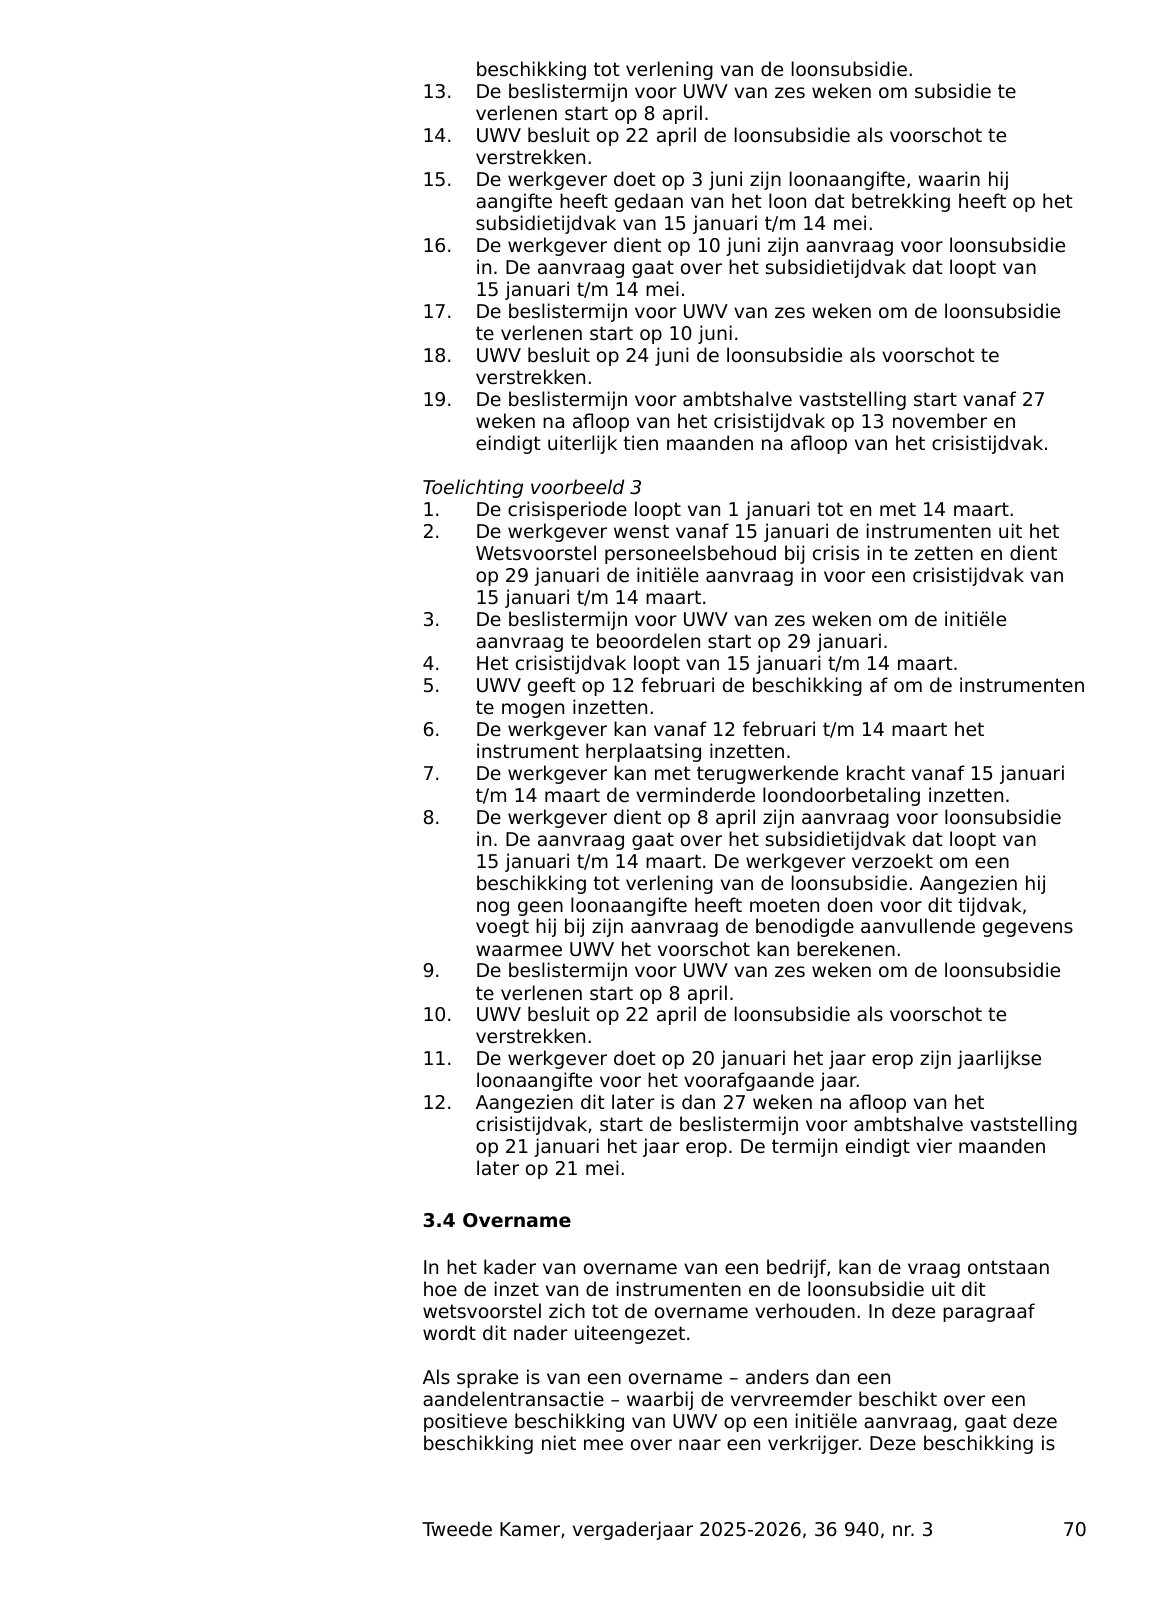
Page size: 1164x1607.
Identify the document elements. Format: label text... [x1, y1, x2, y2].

text beschikking tot verlening van de loonsubsidie. [422, 59, 1087, 81]
text 11. De werkgever doet op 20 januari het jaar erop zijn jaarlijkse loonaangifte voor het voorafgaande jaar. [422, 1048, 1087, 1092]
text Als sprake is van een overname – anders dan een aandelentransactie – waarbij de vervreemder beschikt over een positieve beschikking van UWV op een initiële aanvraag, gaat deze beschikking niet mee over naar een verkrijger. Deze beschikking is [422, 1367, 1087, 1455]
text 14. UWV besluit op 22 april de loonsubsidie als voorschot te verstrekken. [422, 125, 1087, 169]
text 9. De beslistermijn voor UWV van zes weken om de loonsubsidie te verlenen start op 8 april. [422, 960, 1087, 1004]
text 6. De werkgever kan vanaf 12 februari t/m 14 maart het instrument herplaatsing inzetten. [422, 719, 1087, 763]
text 12. Aangezien dit later is dan 27 weken na afloop van het crisistijdvak, start de beslistermijn voor ambtshalve vaststelling op 21 januari het jaar erop. De termijn eindigt vier maanden later op 21 mei. [422, 1092, 1087, 1180]
text 15. De werkgever doet op 3 juni zijn loonaangifte, waarin hij aangifte heeft gedaan van het loon dat betrekking heeft op het subsidietijdvak van 15 januari t/m 14 mei. [422, 169, 1087, 235]
text 1. De crisisperiode loopt van 1 januari tot en met 14 maart. [422, 499, 1087, 521]
text Toelichting voorbeeld 3 [422, 477, 1087, 499]
subtitle 3.4 Overname [422, 1210, 1087, 1232]
text 5. UWV geeft op 12 februari de beschikking af om de instrumenten te mogen inzetten. [422, 675, 1087, 719]
text 18. UWV besluit op 24 juni de loonsubsidie als voorschot te verstrekken. [422, 345, 1087, 389]
text 3. De beslistermijn voor UWV van zes weken om de initiële aanvraag te beoordelen start op 29 januari. [422, 609, 1087, 653]
text In het kader van overname van een bedrijf, kan de vraag ontstaan hoe de inzet van de instrumenten en de loonsubsidie uit dit wetsvoorstel zich tot de overname verhouden. In deze paragraaf wordt dit nader uiteengezet. [422, 1257, 1087, 1345]
text 8. De werkgever dient op 8 april zijn aanvraag voor loonsubsidie in. De aanvraag gaat over het subsidietijdvak dat loopt van 15 januari t/m 14 maart. De werkgever verzoekt om een beschikking tot verlening van de loonsubsidie. Aangezien hij nog geen loonaangifte heeft moeten doen voor dit tijdvak, voegt hij bij zijn aanvraag de benodigde aanvullende gegevens waarmee UWV het voorschot kan berekenen. [422, 807, 1087, 960]
text 19. De beslistermijn voor ambtshalve vaststelling start vanaf 27 weken na afloop van het crisistijdvak op 13 november en eindigt uiterlijk tien maanden na afloop van het crisistijdvak. [422, 389, 1087, 455]
text 13. De beslistermijn voor UWV van zes weken om subsidie te verlenen start op 8 april. [422, 81, 1087, 125]
text 17. De beslistermijn voor UWV van zes weken om de loonsubsidie te verlenen start op 10 juni. [422, 301, 1087, 345]
text 16. De werkgever dient op 10 juni zijn aanvraag voor loonsubsidie in. De aanvraag gaat over het subsidietijdvak dat loopt van 15 januari t/m 14 mei. [422, 235, 1087, 301]
text 7. De werkgever kan met terugwerkende kracht vanaf 15 januari t/m 14 maart de verminderde loondoorbetaling inzetten. [422, 763, 1087, 807]
text 4. Het crisistijdvak loopt van 15 januari t/m 14 maart. [422, 653, 1087, 675]
text 10. UWV besluit op 22 april de loonsubsidie als voorschot te verstrekken. [422, 1004, 1087, 1048]
text 2. De werkgever wenst vanaf 15 januari de instrumenten uit het Wetsvoorstel personeelsbehoud bij crisis in te zetten en dient op 29 januari de initiële aanvraag in voor een crisistijdvak van 15 januari t/m 14 maart. [422, 521, 1087, 609]
